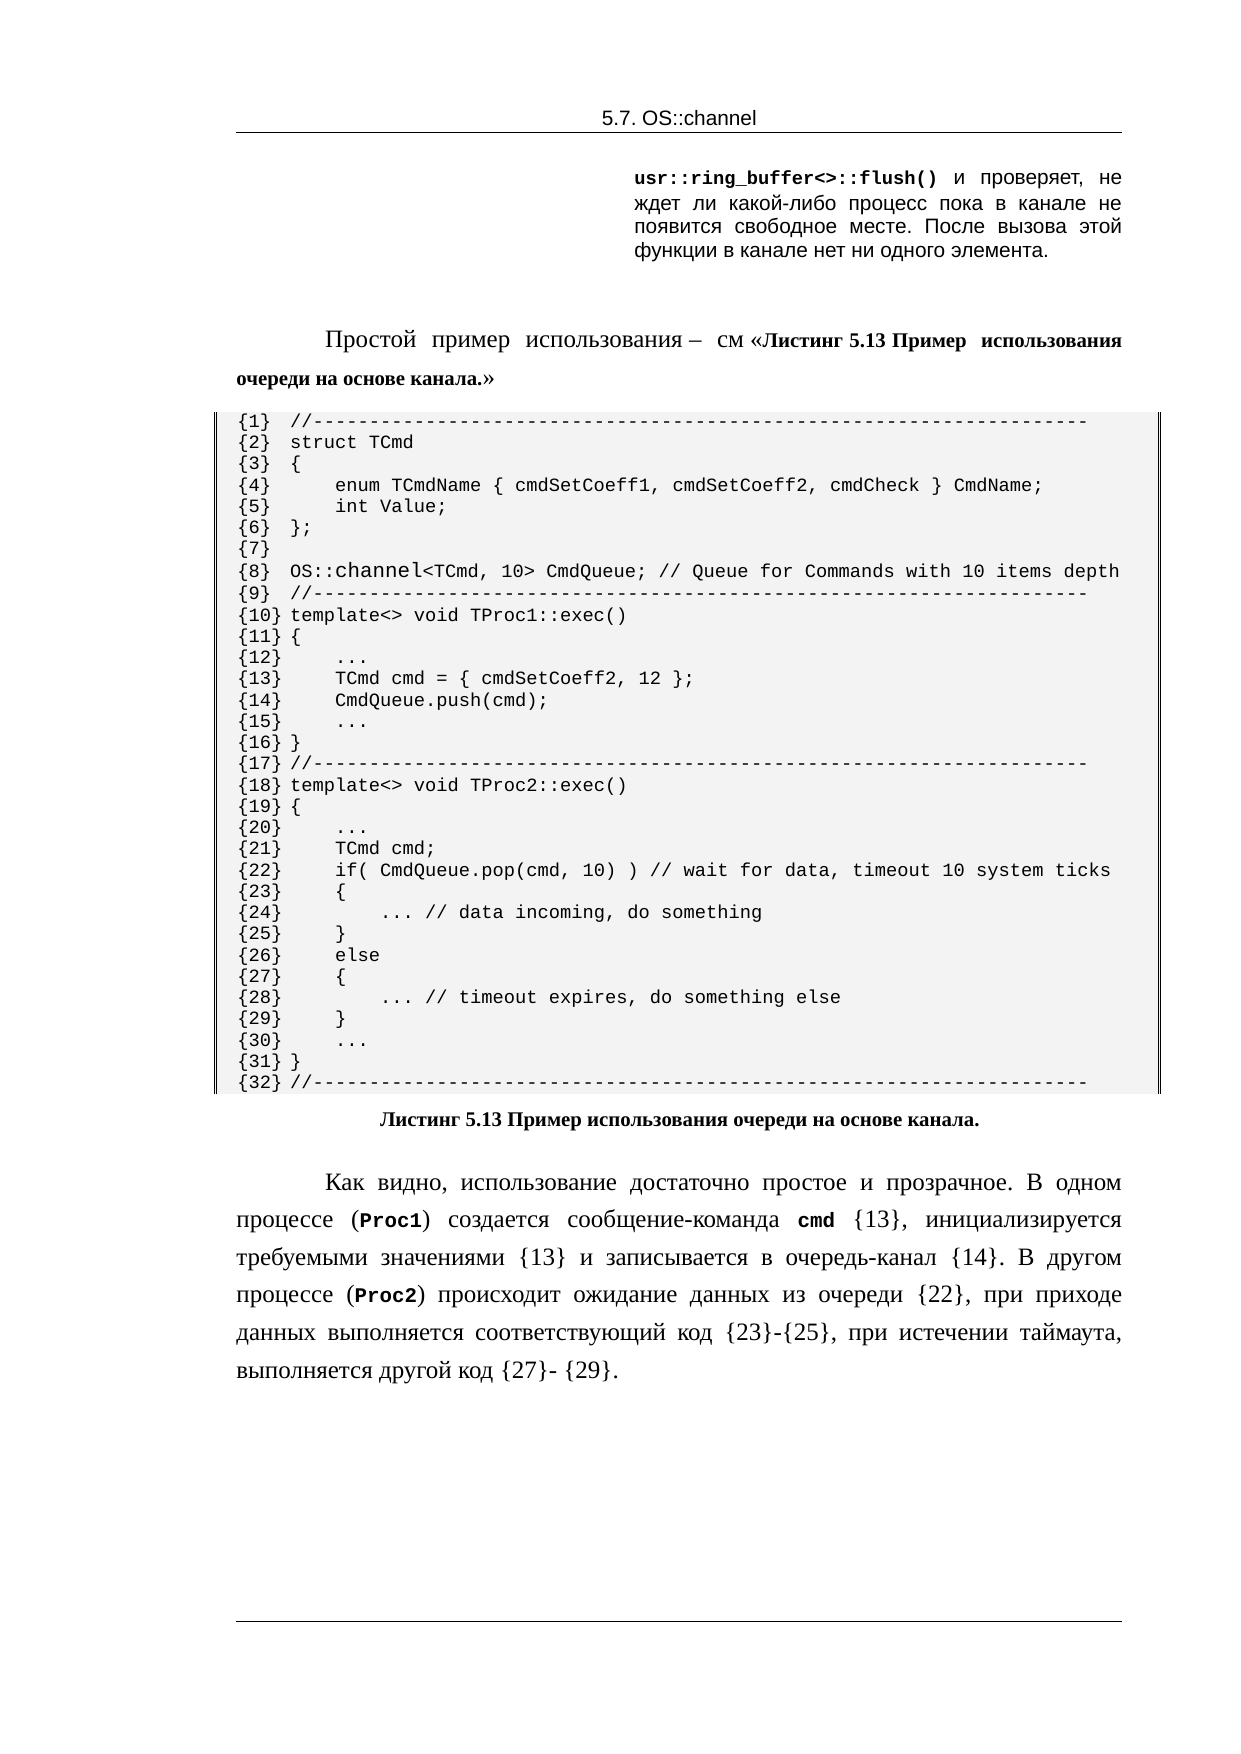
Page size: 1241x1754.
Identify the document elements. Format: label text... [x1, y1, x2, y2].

list template<> void TProc1::exec() [217, 605, 1158, 627]
list //--------------------------------------------------------------------- [217, 412, 1158, 433]
text Листинг 5.13 Пример использования очереди на основе канала. [237, 1106, 1122, 1131]
list ... // timeout expires, do something else [217, 988, 1158, 1009]
list } [217, 924, 1158, 945]
list } [217, 733, 1158, 754]
list { [217, 797, 1158, 818]
list int Value; [217, 497, 1158, 518]
list ... [217, 648, 1158, 669]
list { [217, 882, 1158, 903]
list ... [217, 1030, 1158, 1052]
list OS::channel<TCmd, 10> CmdQueue; // Queue for Commands with 10 items depth [217, 560, 1158, 584]
list if( CmdQueue.pop(cmd, 10) ) // wait for data, timeout 10 system ticks [217, 860, 1158, 882]
list { [217, 454, 1158, 475]
list ... [217, 712, 1158, 733]
list } [217, 1052, 1158, 1073]
text Как видно, использование достаточно простое и прозрачное. В одном процессе (Proc1) создается сообщение-команда cmd {13}, инициализируется требуемыми значениями {13} и записывается в очередь-канал {14}. В другом процессе (Proc2) происходит ожидание данных из очереди {22}, при приходе данных выполняется соответствующий код {23}-{25}, при истечении таймаута, выполняется другой код {27}- {29}. [236, 1167, 1122, 1383]
list struct TCmd [217, 433, 1158, 454]
list TCmd cmd; [217, 839, 1158, 860]
list else [217, 945, 1158, 967]
list usr::ring_buffer<>::flush() и проверяет, не ждет ли какой-либо процесс пока в канале не появится свободное месте. После вызова этой функции в канале нет ни одного элемента. [597, 165, 1122, 262]
text Простой пример использования – см «Листинг 5.13 Пример использования очереди на основе канала.» [236, 324, 1122, 391]
list //--------------------------------------------------------------------- [217, 1073, 1158, 1094]
list ... [217, 818, 1158, 839]
list //--------------------------------------------------------------------- [217, 754, 1158, 775]
list template<> void TProc2::exec() [217, 775, 1158, 797]
list { [217, 627, 1158, 648]
list //--------------------------------------------------------------------- [217, 584, 1158, 605]
list CmdQueue.push(cmd); [217, 690, 1158, 712]
list ... // data incoming, do something [217, 903, 1158, 924]
list enum TCmdName { cmdSetCoeff1, cmdSetCoeff2, cmdCheck } CmdName; [217, 475, 1158, 497]
list TCmd cmd = { cmdSetCoeff2, 12 }; [217, 669, 1158, 690]
list } [217, 1009, 1158, 1030]
list { [217, 967, 1158, 988]
list }; [217, 518, 1158, 539]
